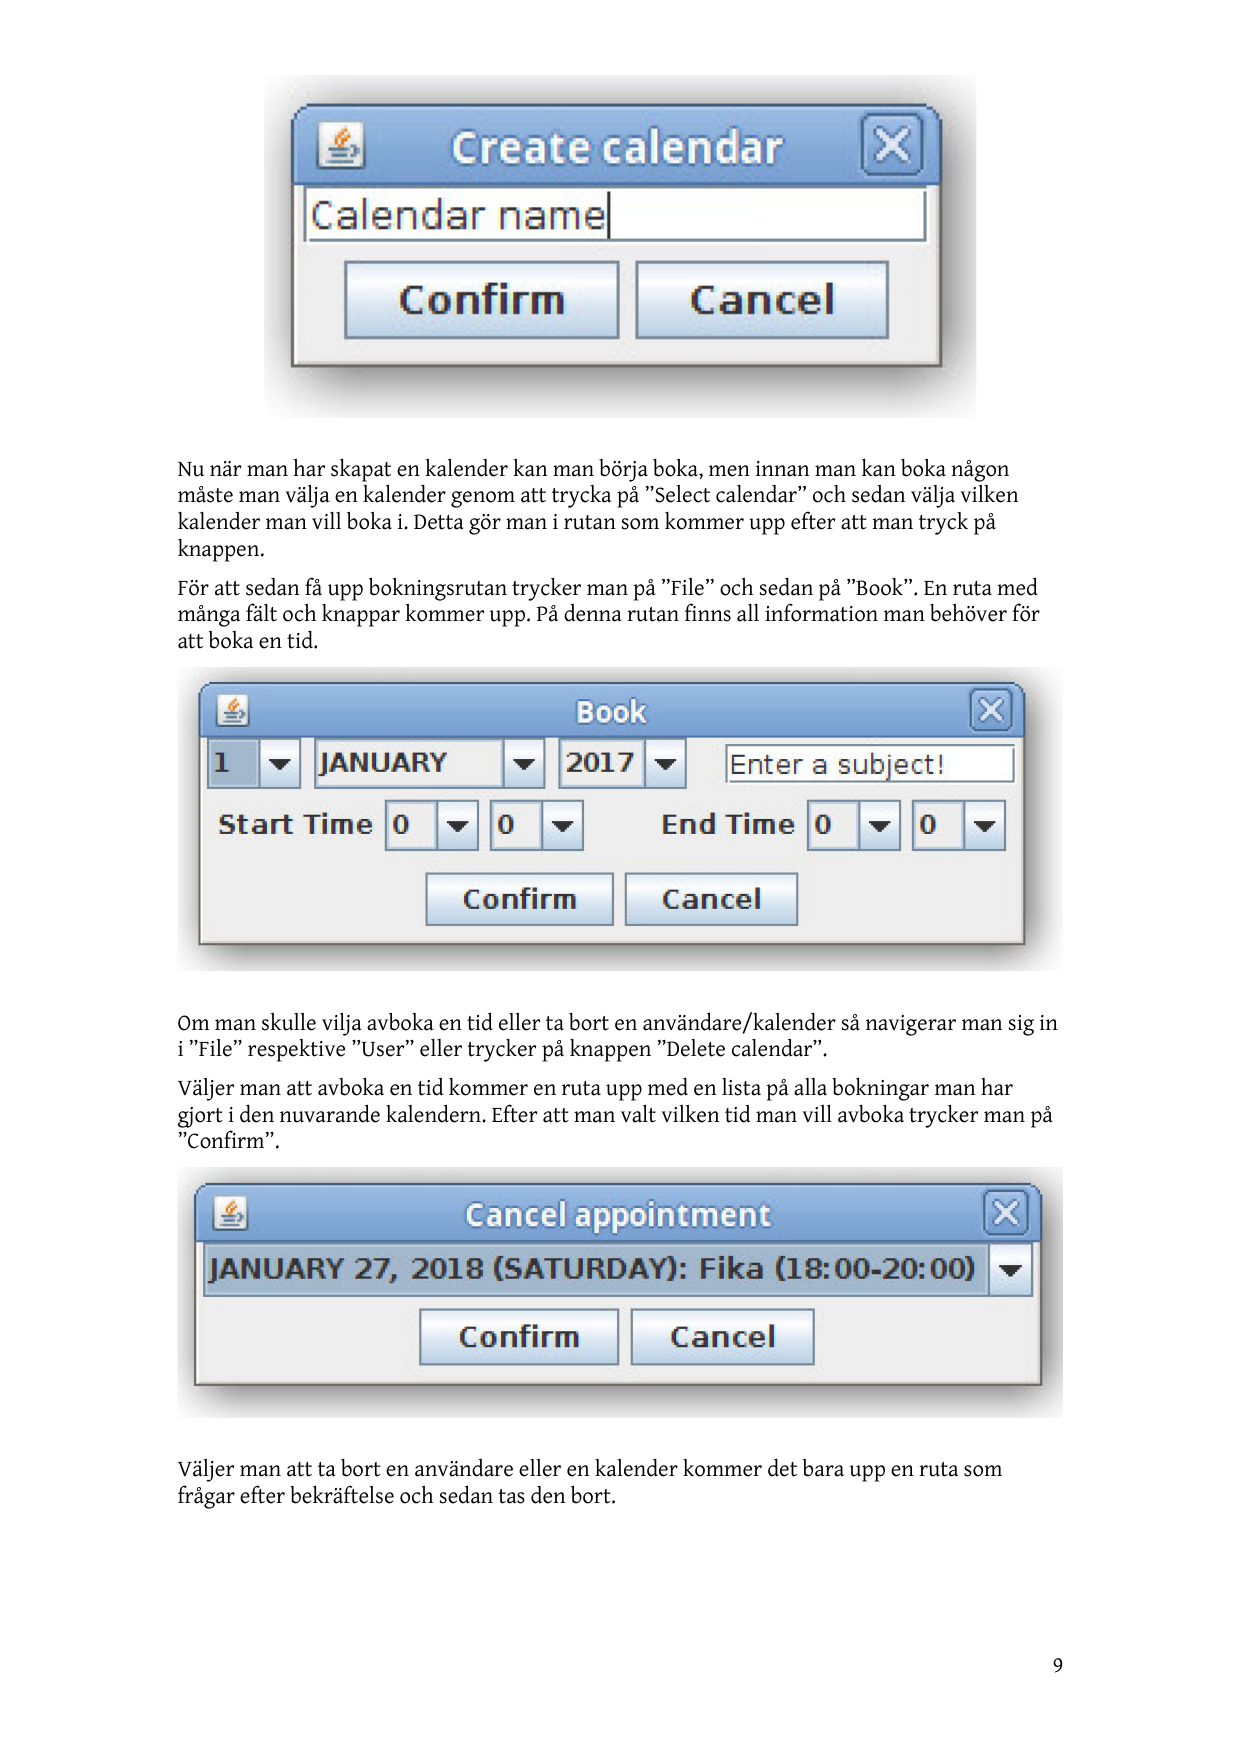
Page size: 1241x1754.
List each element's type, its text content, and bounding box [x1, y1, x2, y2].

text Väljer man att avboka en tid kommer en ruta upp med en lista på alla bokningar man har gjort i den nuvarande kalendern. Efter att man valt vilken tid man vill avboka trycker man på ”Confirm”. [177, 1076, 1063, 1155]
picture [177, 1167, 1063, 1418]
text För att sedan få upp bokningsrutan trycker man på ”File” och sedan på ”Book”. En ruta med många fält och knappar kommer upp. På denna rutan finns all information man behöver för att boka en tid. [177, 575, 1063, 655]
text Nu när man har skapat en kalender kan man börja boka, men innan man kan boka någon måste man välja en kalender genom att trycka på ”Select calendar” och sedan välja vilken kalender man vill boka i. Detta gör man i rutan som kommer upp efter att man tryck på knappen. [177, 456, 1063, 562]
text Väljer man att ta bort en användare eller en kalender kommer det bara upp en ruta som frågar efter bekräftelse och sedan tas den bort. [177, 1457, 1063, 1510]
picture [263, 75, 977, 418]
text Om man skulle vilja avboka en tid eller ta bort en användare/kalender så navigerar man sig in i ”File” respektive ”User” eller trycker på knappen ”Delete calendar”. [177, 1010, 1063, 1063]
picture [177, 667, 1063, 971]
